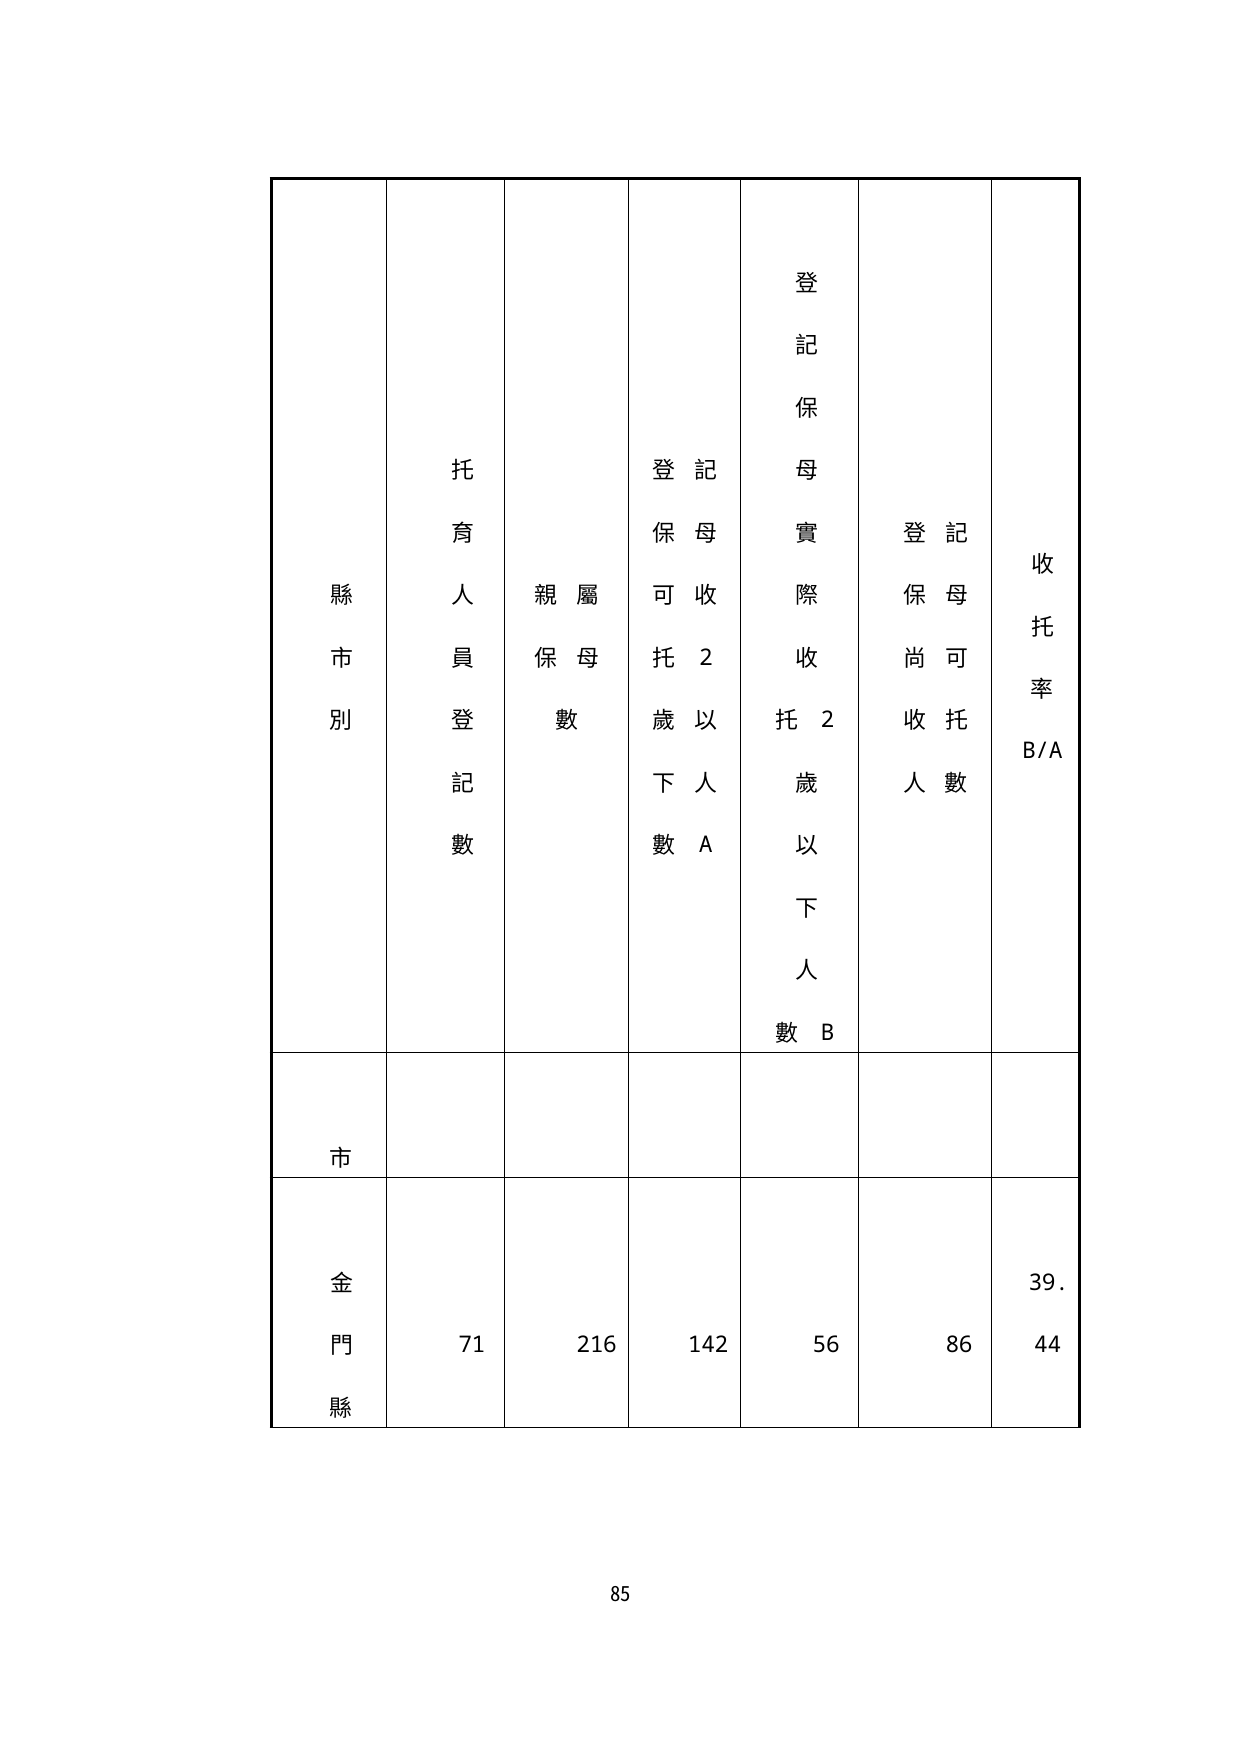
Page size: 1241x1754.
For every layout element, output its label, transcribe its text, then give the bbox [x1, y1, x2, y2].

table_cell [992, 1053, 1078, 1177]
table_cell 56 [741, 1178, 858, 1427]
table_header 登記保母實際收托2歲以下人數B [741, 180, 858, 1052]
table_cell [629, 1053, 740, 1177]
table_header 親屬保母數 [505, 180, 628, 1052]
table_cell 86 [859, 1178, 991, 1427]
table_cell [859, 1053, 991, 1177]
table_cell [505, 1053, 628, 1177]
table_cell 71 [387, 1178, 504, 1427]
table_cell [741, 1053, 858, 1177]
table_cell 39.44 [992, 1178, 1078, 1427]
table_cell 金門縣 [273, 1178, 386, 1427]
table_header 登記保母尚可收托人數 [859, 180, 991, 1052]
table_header 縣市別 [273, 180, 386, 1052]
table_cell [387, 1053, 504, 1177]
table_header 托育人員登記數 [387, 180, 504, 1052]
table_cell 市 [273, 1053, 386, 1177]
table_cell 216 [505, 1178, 628, 1427]
table_header 登記保母可收托2歲以下人數A [629, 180, 740, 1052]
table_header 收托率 B/A [992, 180, 1078, 1052]
table_cell 142 [629, 1178, 740, 1427]
